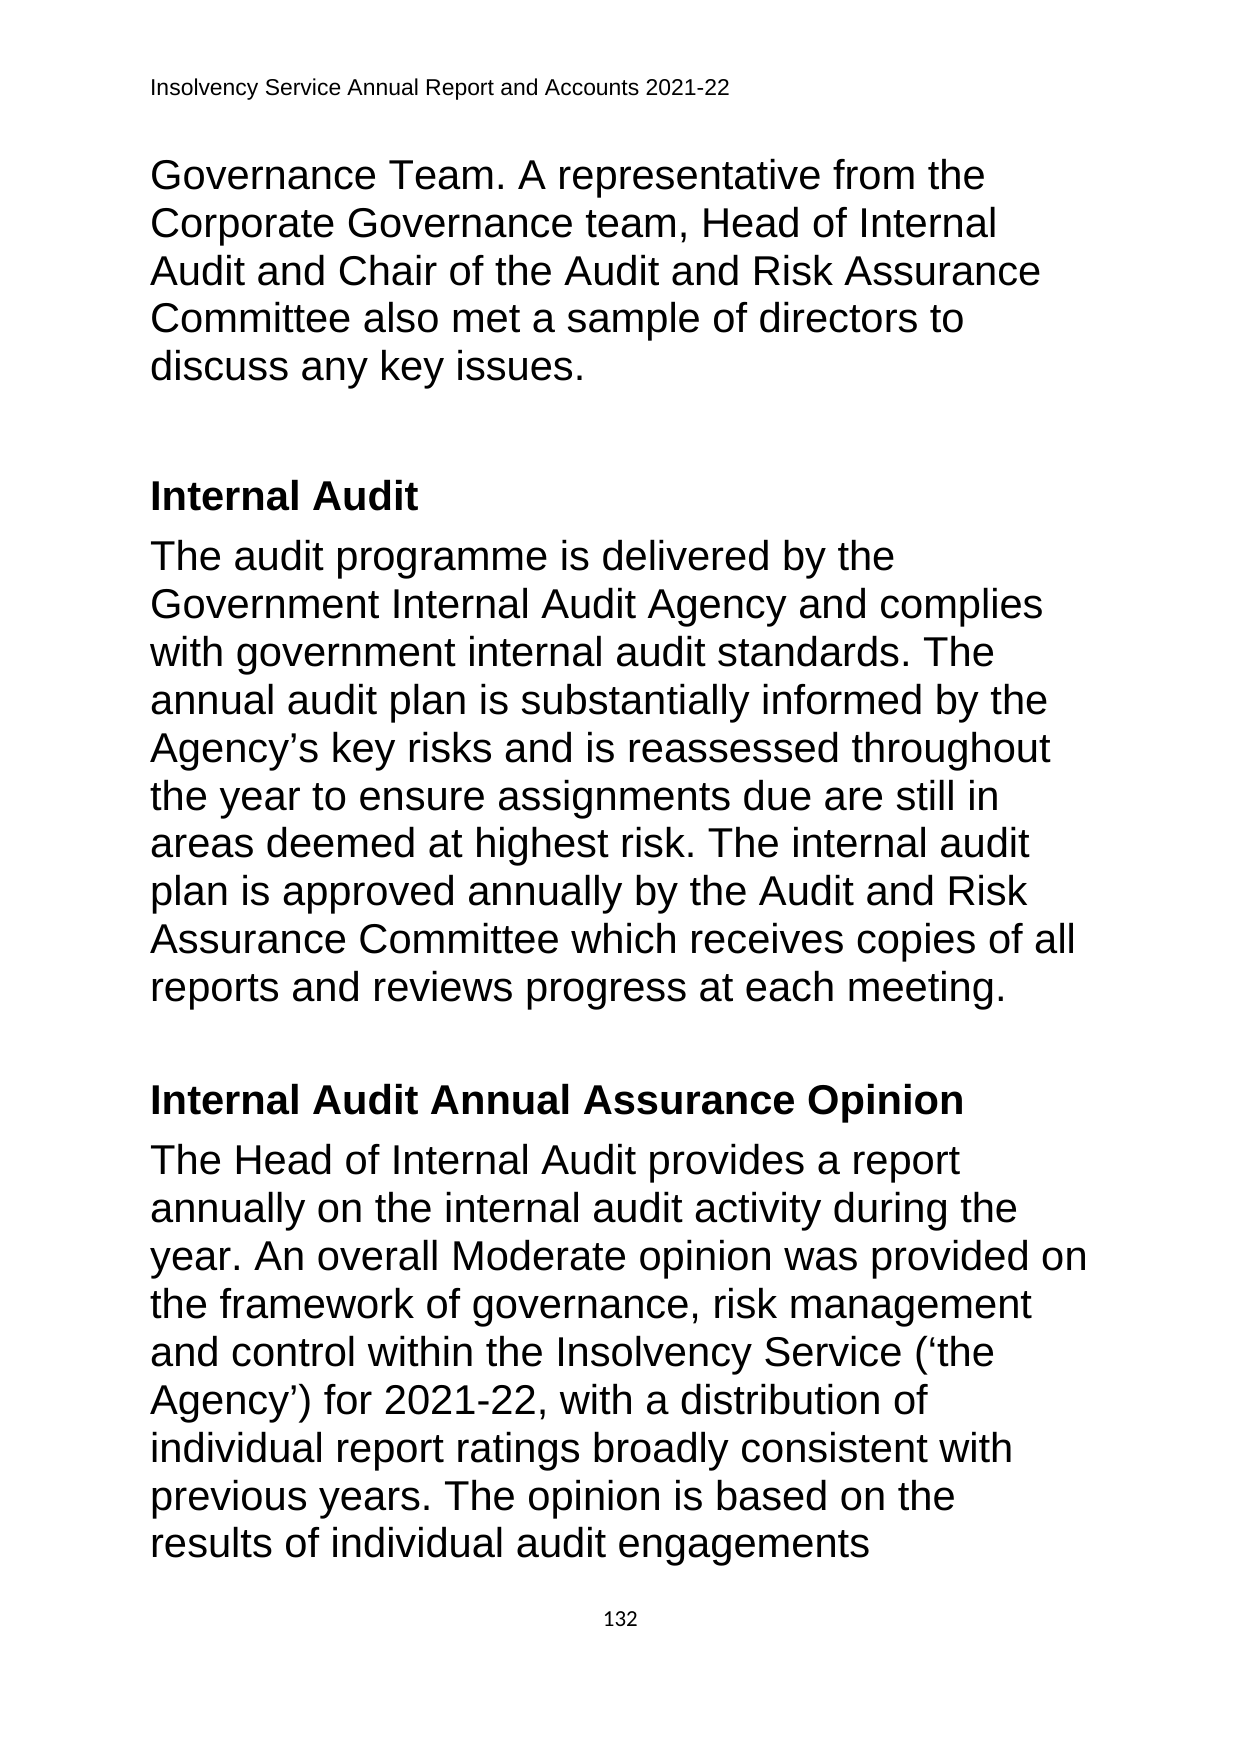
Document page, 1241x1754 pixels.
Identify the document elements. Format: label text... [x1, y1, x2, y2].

subtitle Internal Audit [150, 471, 1090, 519]
subtitle Internal Audit Annual Assurance Opinion [150, 1075, 1090, 1123]
text The Head of Internal Audit provides a report annually on the internal audit activity during the year. An overall Moderate opinion was provided on the framework of governance, risk management and control within the Insolvency Service (‘the Agency’) for 2021-22, with a distribution of individual report ratings broadly consistent with previous years. The opinion is based on the results of individual audit engagements [150, 1135, 1090, 1567]
text Governance Team. A representative from the Corporate Governance team, Head of Internal Audit and Chair of the Audit and Risk Assurance Committee also met a sample of directors to discuss any key issues. [150, 150, 1090, 389]
text The audit programme is delivered by the Government Internal Audit Agency and complies with government internal audit standards. The annual audit plan is substantially informed by the Agency’s key risks and is reassessed throughout the year to ensure assignments due are still in areas deemed at highest risk. The internal audit plan is approved annually by the Audit and Risk Assurance Committee which receives copies of all reports and reviews progress at each meeting. [150, 531, 1090, 1010]
